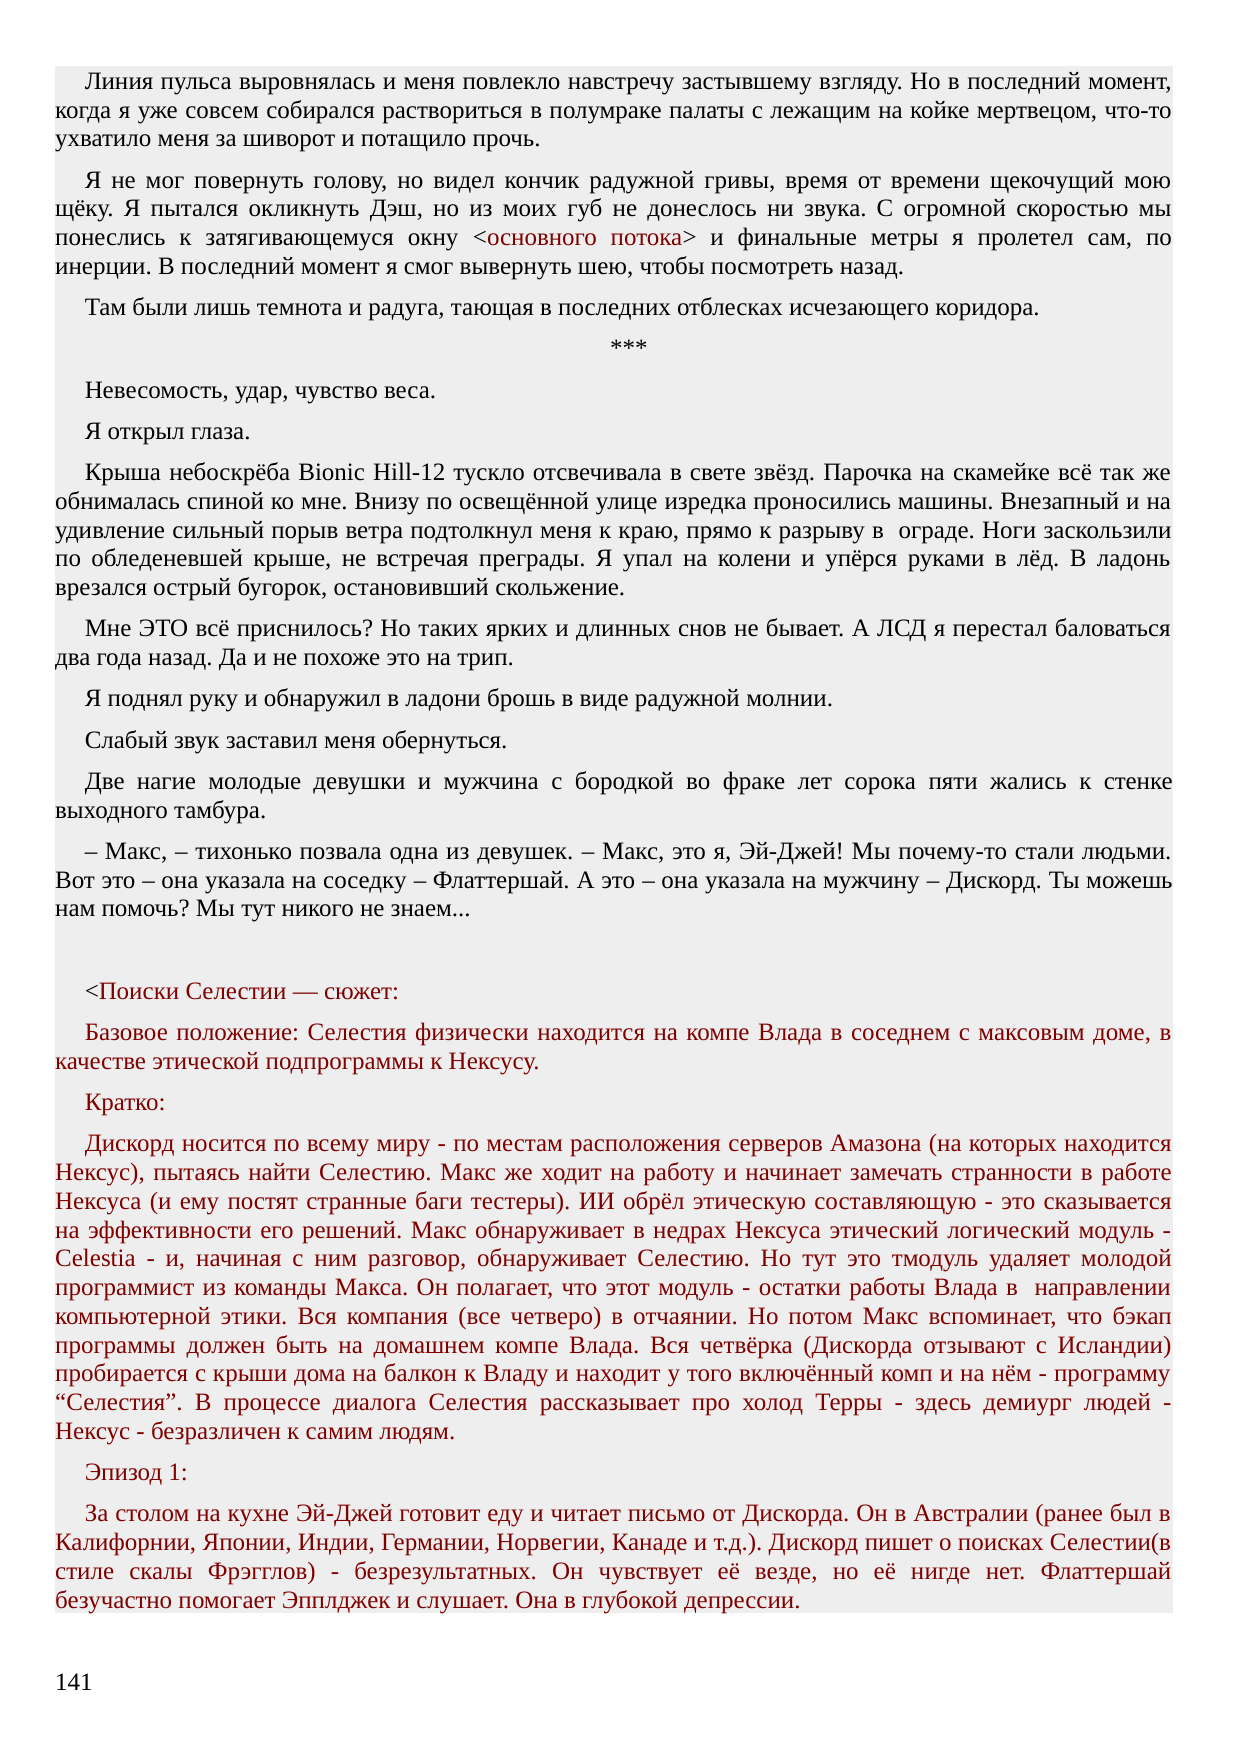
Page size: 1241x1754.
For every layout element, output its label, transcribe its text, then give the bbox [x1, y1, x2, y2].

text Слабый звук заставил меня обернуться. [55, 725, 1173, 753]
text Я открыл глаза. [55, 416, 1173, 445]
text Базовое положение: Селестия физически находится на компе Влада в соседнем с максовым доме, в качестве этической подпрограммы к Нексусу. [55, 1017, 1173, 1075]
text Там были лишь темнота и радуга, тающая в последних отблесках исчезающего коридора. [55, 292, 1173, 321]
text Две нагие молодые девушки и мужчина с бородкой во фраке лет сорока пяти жались к стенке выходного тамбура. [55, 766, 1173, 823]
text Эпизод 1: [55, 1457, 1173, 1486]
text Я не мог повернуть голову, но видел кончик радужной гривы, время от времени щекочущий мою щёку. Я пытался окликнуть Дэш, но из моих губ не донеслось ни звука. С огромной скоростью мы понеслись к затягивающемуся окну <основного потока> и финальные метры я пролетел сам, по инерции. В последний момент я смог вывернуть шею, чтобы посмотреть назад. [55, 165, 1173, 280]
text <Поиски Селестии — сюжет: [55, 976, 1173, 1005]
text Дискорд носится по всему миру - по местам расположения серверов Амазона (на которых находится Нексус), пытаясь найти Селестию. Макс же ходит на работу и начинает замечать странности в работе Нексуса (и ему постят странные баги тестеры). ИИ обрёл этическую составляющую - это сказывается на эффективности его решений. Макс обнаруживает в недрах Нексуса этический логический модуль - Celestia - и, начиная с ним разговор, обнаруживает Селестию. Но тут это тмодуль удаляет молодой программист из команды Макса. Он полагает, что этот модуль - остатки работы Влада в направлении компьютерной этики. Вся компания (все четверо) в отчаянии. Но потом Макс вспоминает, что бэкап программы должен быть на домашнем компе Влада. Вся четвёрка (Дискорда отзывают с Исландии) пробирается с крыши дома на балкон к Владу и находит у того включённый комп и на нём - программу “Селестия”. В процессе диалога Селестия рассказывает про холод Терры - здесь демиург людей - Нексус - безразличен к самим людям. [55, 1128, 1173, 1445]
text Я поднял руку и обнаружил в ладони брошь в виде радужной молнии. [55, 683, 1173, 712]
text Крыша небоскрёба Bionic Hill-12 тускло отсвечивала в свете звёзд. Парочка на скамейке всё так же обнималась спиной ко мне. Внизу по освещённой улице изредка проносились машины. Внезапный и на удивление сильный порыв ветра подтолкнул меня к краю, прямо к разрыву в ограде. Ноги заскользили по обледеневшей крыше, не встречая преграды. Я упал на колени и упёрся руками в лёд. В ладонь врезался острый бугорок, остановивший скольжение. [55, 457, 1173, 601]
text – Макс, – тихонько позвала одна из девушек. – Макс, это я, Эй-Джей! Мы почему-то стали людьми. Вот это – она указала на соседку – Флаттершай. А это – она указала на мужчину – Дискорд. Ты можешь нам помочь? Мы тут никого не знаем... [55, 836, 1173, 922]
text *** [55, 333, 1173, 362]
text Линия пульса выровнялась и меня повлекло навстречу застывшему взгляду. Но в последний момент, когда я уже совсем собирался раствориться в полумраке палаты с лежащим на койке мертвецом, что-то ухватило меня за шиворот и потащило прочь. [55, 66, 1173, 152]
text За столом на кухне Эй-Джей готовит еду и читает письмо от Дискорда. Он в Австралии (ранее был в Калифорнии, Японии, Индии, Германии, Норвегии, Канаде и т.д.). Дискорд пишет о поисках Селестии(в стиле скалы Фрэгглов) - безрезультатных. Он чувствует её везде, но её нигде нет. Флаттершай безучастно помогает Эпплджек и слушает. Она в глубокой депрессии. [55, 1498, 1173, 1613]
text Мне ЭТО всё приснилось? Но таких ярких и длинных снов не бывает. А ЛСД я перестал баловаться два года назад. Да и не похоже это на трип. [55, 613, 1173, 671]
text Невесомость, удар, чувство веса. [55, 375, 1173, 403]
text Кратко: [55, 1087, 1173, 1116]
